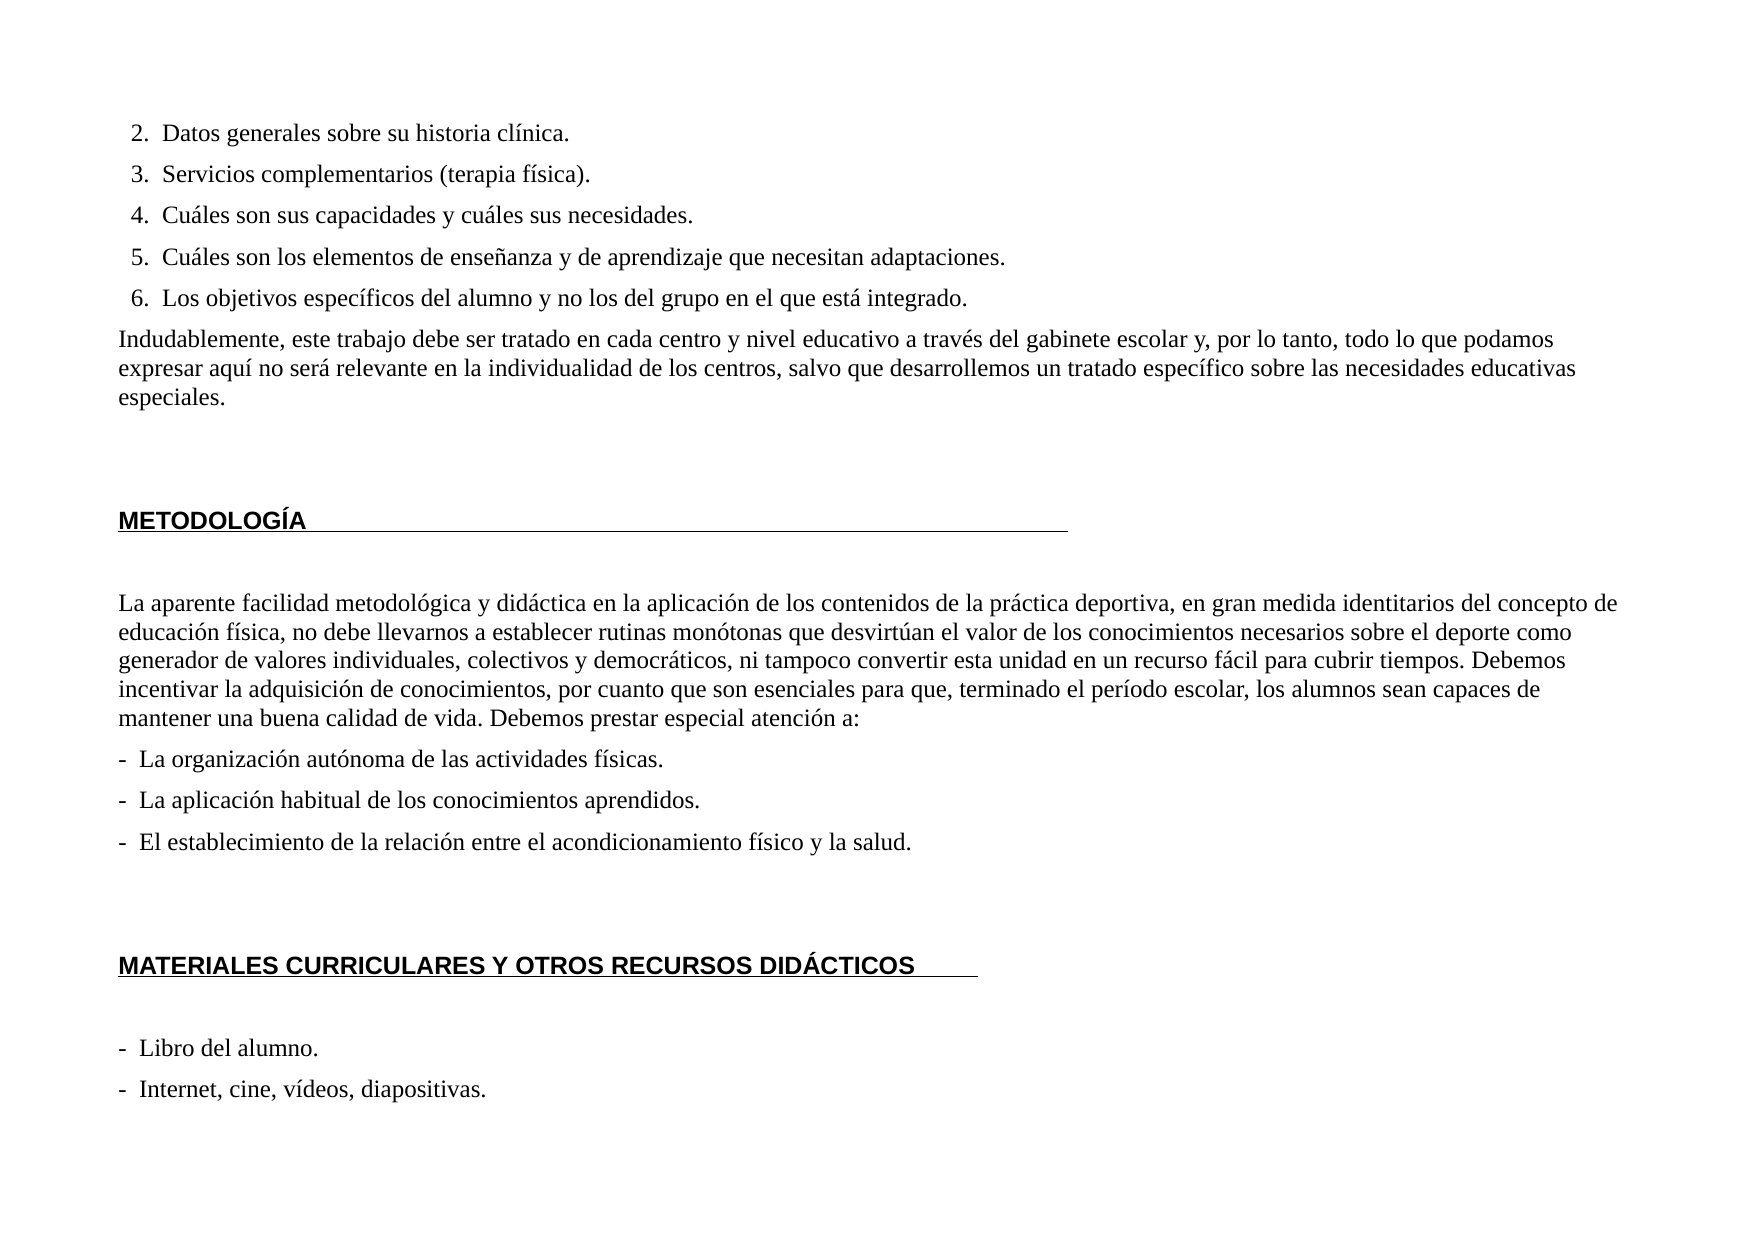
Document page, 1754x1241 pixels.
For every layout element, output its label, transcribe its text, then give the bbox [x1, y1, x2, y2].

text 6. Los objetivos específicos del alumno y no los del grupo en el que está integrado. [118, 283, 1636, 312]
text 5. Cuáles son los elementos de enseñanza y de aprendizaje que necesitan adaptaciones. [118, 242, 1636, 271]
text MATERIALES CURRICULARES Y OTROS RECURSOS DIDÁCTICOS [118, 951, 1636, 979]
text Indudablemente, este trabajo debe ser tratado en cada centro y nivel educativo a través del gabinete escolar y, por lo tanto, todo lo que podamos expresar aquí no será relevante en la individualidad de los centros, salvo que desarrollemos un tratado específico sobre las necesidades educativas especiales. [118, 324, 1636, 411]
text - La organización autónoma de las actividades físicas. [118, 744, 1636, 773]
text - Libro del alumno. [118, 1033, 1636, 1062]
text - Internet, cine, vídeos, diapositivas. [118, 1074, 1636, 1103]
text - El establecimiento de la relación entre el acondicionamiento físico y la salud. [118, 827, 1636, 856]
text La aparente facilidad metodológica y didáctica en la aplicación de los contenidos de la práctica deportiva, en gran medida identitarios del concepto de educación física, no debe llevarnos a establecer rutinas monótonas que desvirtúan el valor de los conocimientos necesarios sobre el deporte como generador de valores individuales, colectivos y democráticos, ni tampoco convertir esta unidad en un recurso fácil para cubrir tiempos. Debemos incentivar la adquisición de conocimientos, por cuanto que son esenciales para que, terminado el período escolar, los alumnos sean capaces de mantener una buena calidad de vida. Debemos prestar especial atención a: [118, 588, 1636, 732]
text 4. Cuáles son sus capacidades y cuáles sus necesidades. [118, 201, 1636, 229]
text 2. Datos generales sobre su historia clínica. [118, 118, 1636, 147]
text 3. Servicios complementarios (terapia física). [118, 159, 1636, 188]
text - La aplicación habitual de los conocimientos aprendidos. [118, 786, 1636, 814]
text METODOLOGÍA [118, 506, 1636, 534]
